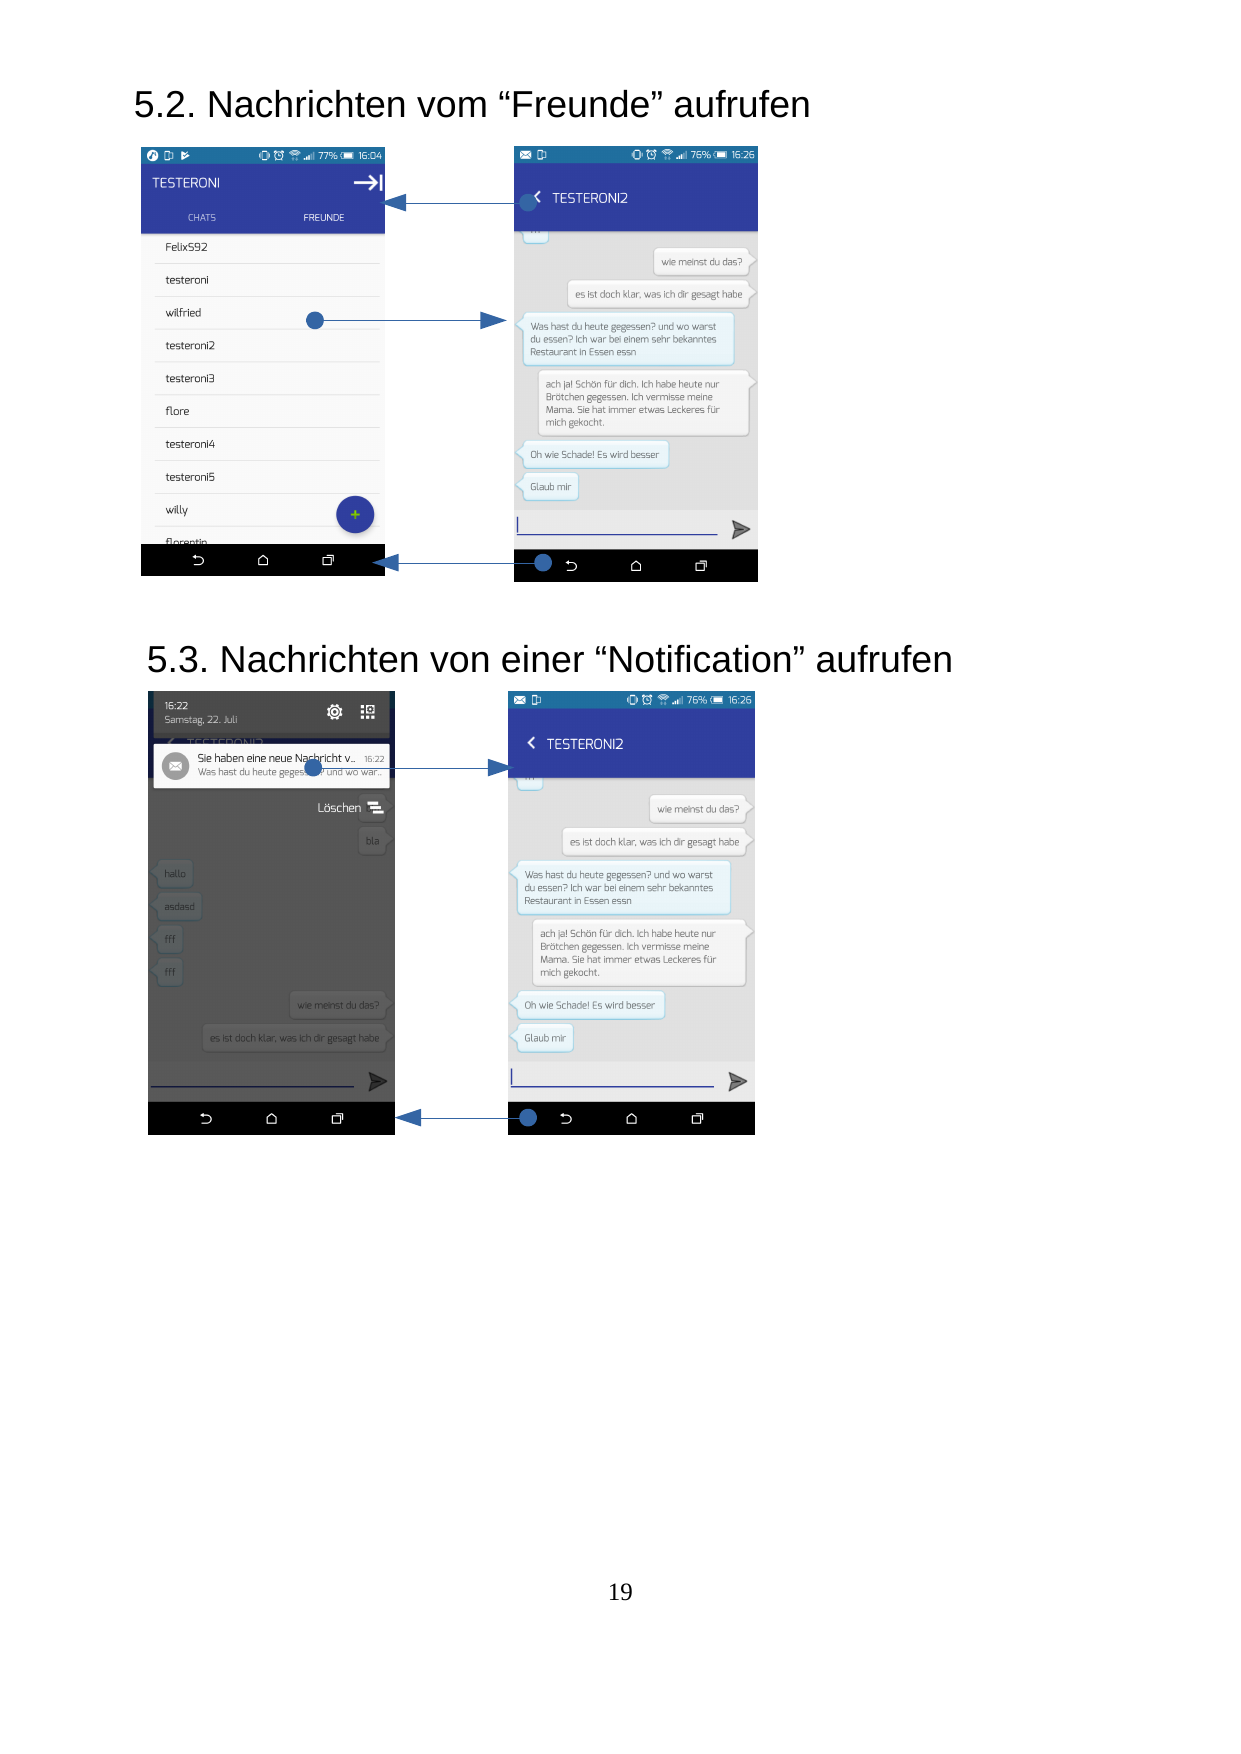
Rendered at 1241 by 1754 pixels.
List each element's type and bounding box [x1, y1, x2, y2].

picture [508, 691, 755, 1135]
picture [514, 146, 758, 582]
picture [148, 691, 395, 1135]
picture [141, 147, 385, 576]
